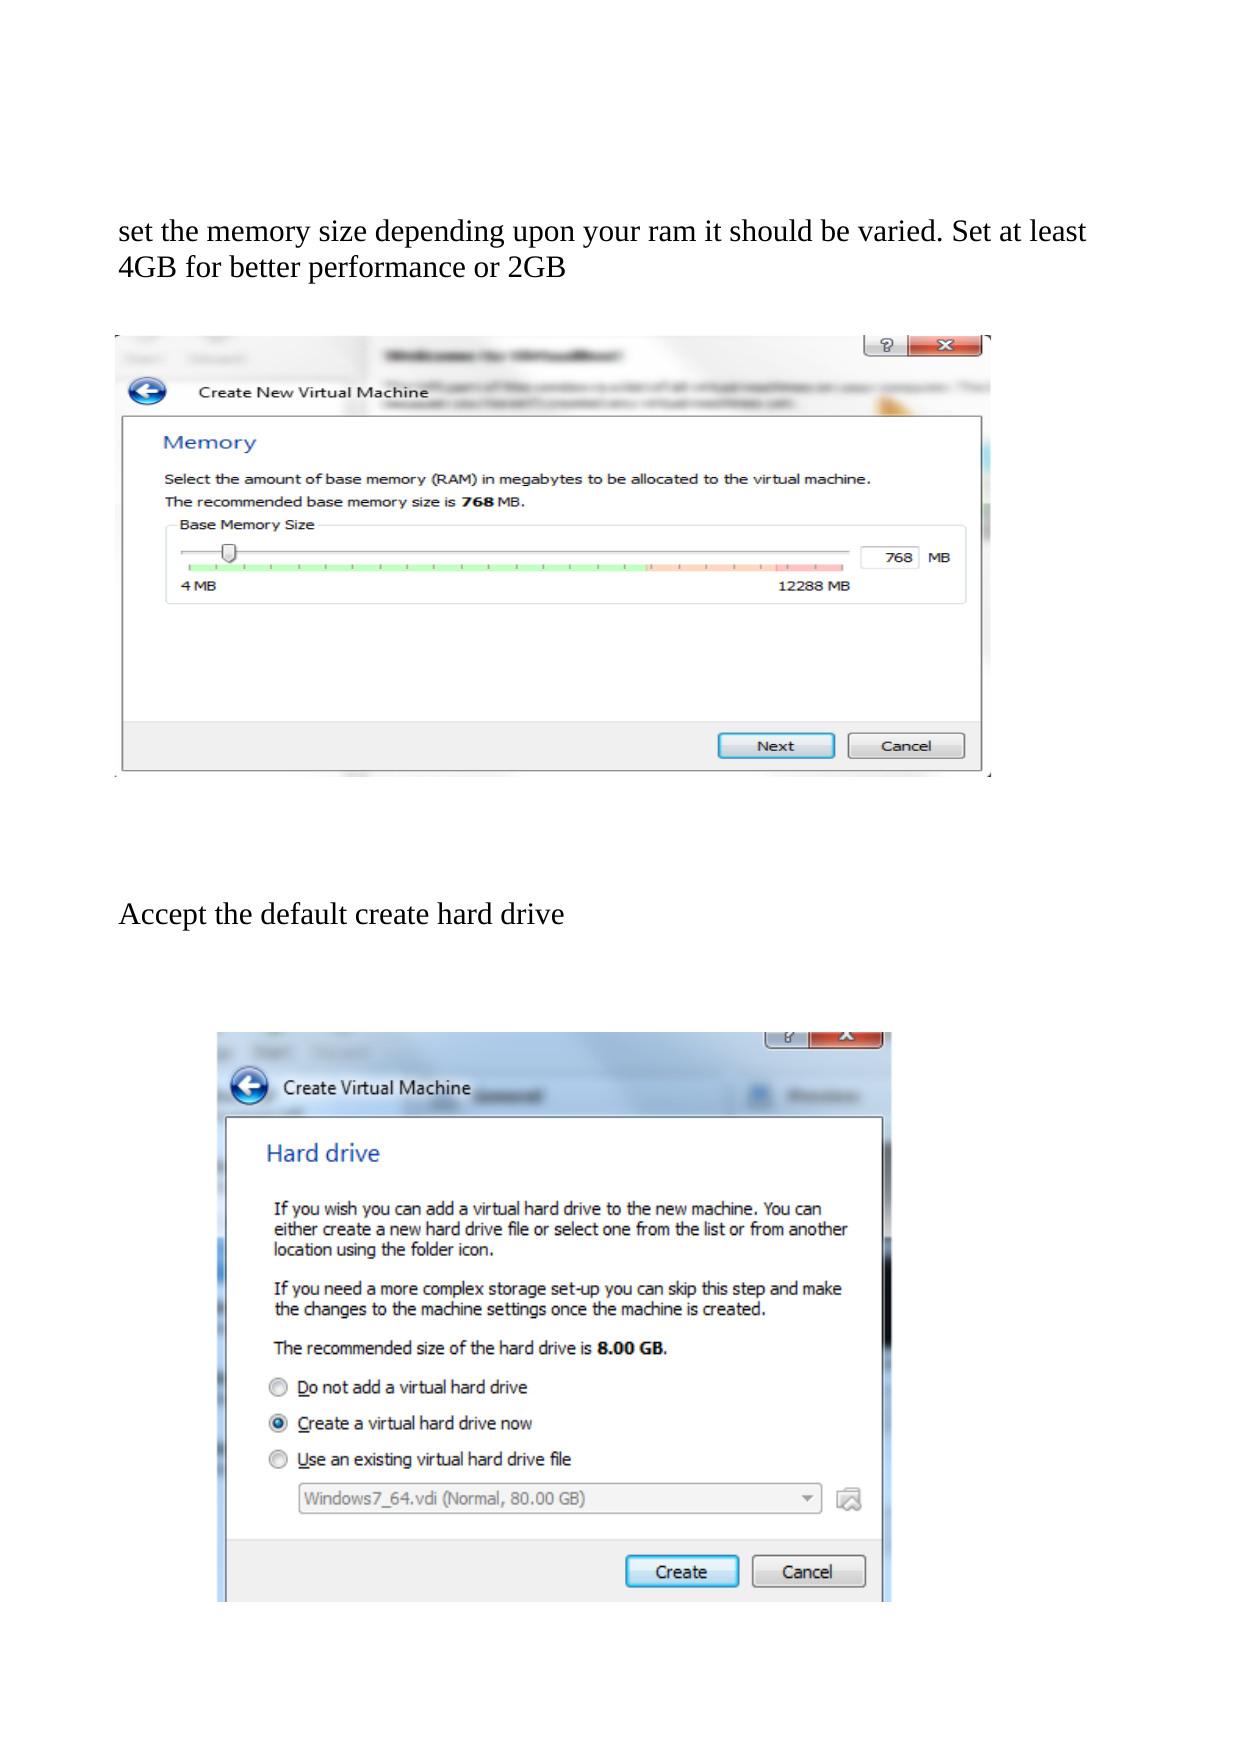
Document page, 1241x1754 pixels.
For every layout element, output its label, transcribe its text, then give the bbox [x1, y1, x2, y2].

text Accept the default create hard drive [118, 895, 1122, 931]
picture [114, 335, 992, 777]
picture [216, 1032, 893, 1602]
text set the memory size depending upon your ram it should be varied. Set at least 4GB for better performance or 2GB [118, 212, 1122, 284]
